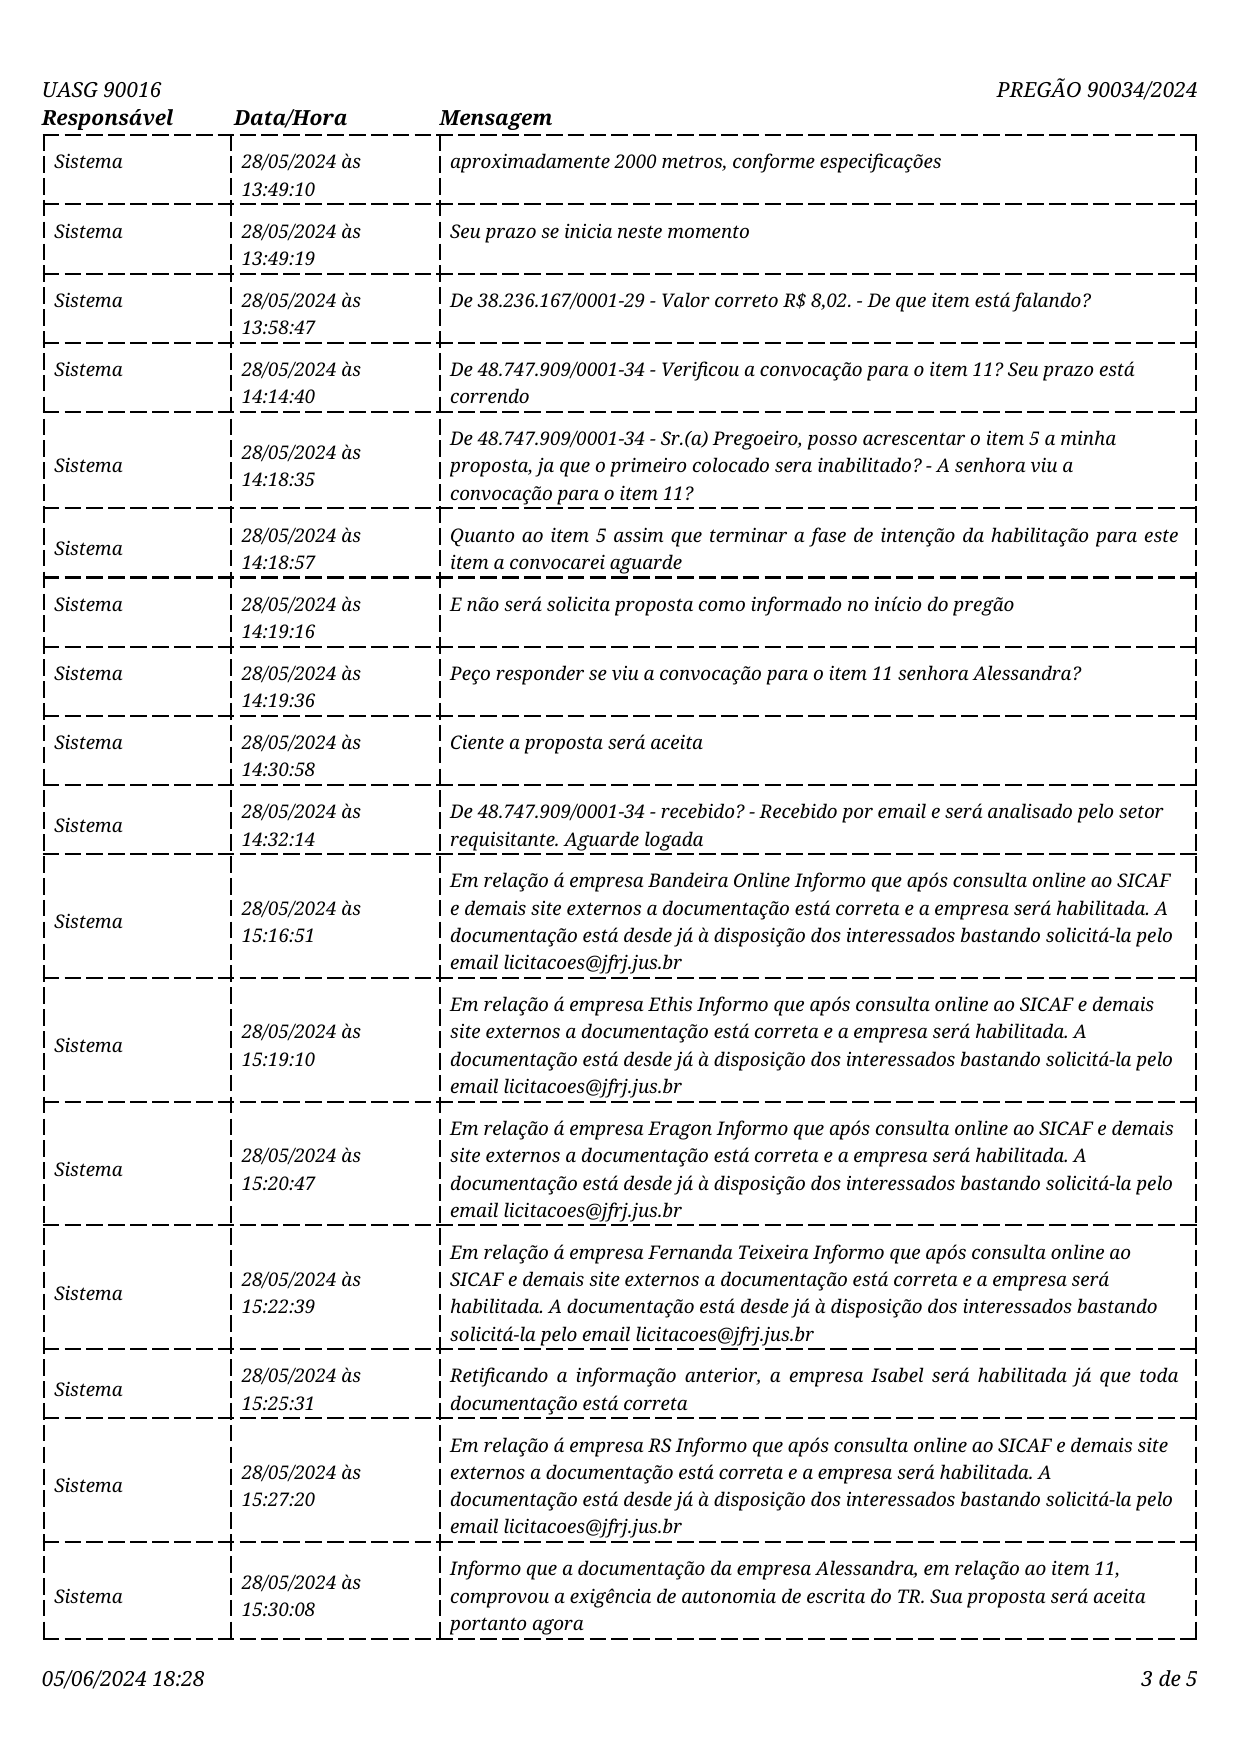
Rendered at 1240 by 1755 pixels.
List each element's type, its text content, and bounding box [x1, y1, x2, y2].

table_cell De 48.747.909/0001-34 - recebido? - Recebido por email e será analisado pelo setor requisitante. Aguarde logada [440, 784, 1196, 853]
table_cell 28/05/2024 às 14:30:58 [231, 715, 439, 784]
table_cell 28/05/2024 às 14:19:36 [231, 646, 439, 715]
table_cell Sistema [44, 646, 231, 715]
table_cell Sistema [44, 203, 231, 272]
table_cell Ciente a proposta será aceita [440, 715, 1196, 784]
table_header aproximadamente 2000 metros, conforme especificações [440, 134, 1196, 203]
table_header Sistema [44, 134, 231, 203]
table_cell 28/05/2024 às 13:58:47 [231, 273, 439, 342]
table_cell Sistema [44, 715, 231, 784]
table_cell 28/05/2024 às 14:18:57 [231, 507, 439, 576]
table_cell Retificando a informação anterior, a empresa Isabel será habilitada já que toda documentação está correta [440, 1348, 1196, 1417]
table_cell Em relação á empresa Bandeira Online Informo que após consulta online ao SICAF e demais site externos a documentação está correta e a empresa será habilitada. A documentação está desde já à disposição dos interessados bastando solicitá-la pelo email licitacoes@jfrj.jus.br [440, 853, 1196, 977]
table_cell Sistema [44, 576, 231, 646]
table_cell Em relação á empresa Ethis Informo que após consulta online ao SICAF e demais site externos a documentação está correta e a empresa será habilitada. A documentação está desde já à disposição dos interessados bastando solicitá-la pelo email licitacoes@jfrj.jus.br [440, 977, 1196, 1101]
table_cell 28/05/2024 às 14:19:16 [231, 576, 439, 646]
table_cell 28/05/2024 às 15:16:51 [231, 853, 439, 977]
table_cell Sistema [44, 1541, 231, 1637]
table_cell Sistema [44, 1224, 231, 1348]
table_cell Sistema [44, 977, 231, 1101]
table_cell De 48.747.909/0001-34 - Sr.(a) Pregoeiro, posso acrescentar o item 5 a minha proposta, ja que o primeiro colocado sera inabilitado? - A senhora viu a convocação para o item 11? [440, 411, 1196, 507]
table_cell Sistema [44, 342, 231, 411]
table_cell Sistema [44, 1348, 231, 1417]
table_cell De 48.747.909/0001-34 - Verificou a convocação para o item 11? Seu prazo está correndo [440, 342, 1196, 411]
table_cell Em relação á empresa Eragon Informo que após consulta online ao SICAF e demais site externos a documentação está correta e a empresa será habilitada. A documentação está desde já à disposição dos interessados bastando solicitá-la pelo email licitacoes@jfrj.jus.br [440, 1101, 1196, 1224]
table_cell 28/05/2024 às 15:30:08 [231, 1541, 439, 1637]
table_cell De 38.236.167/0001-29 - Valor correto R$ 8,02. - De que item está falando? [440, 273, 1196, 342]
table_cell E não será solicita proposta como informado no início do pregão [440, 576, 1196, 646]
table_cell Sistema [44, 1101, 231, 1224]
table_cell Sistema [44, 507, 231, 576]
table_cell Informo que a documentação da empresa Alessandra, em relação ao item 11, comprovou a exigência de autonomia de escrita do TR. Sua proposta será aceita portanto agora [440, 1541, 1196, 1637]
table_header 28/05/2024 às 13:49:10 [231, 134, 439, 203]
table_cell Seu prazo se inicia neste momento [440, 203, 1196, 272]
table_cell 28/05/2024 às 15:25:31 [231, 1348, 439, 1417]
table_cell Em relação á empresa RS Informo que após consulta online ao SICAF e demais site externos a documentação está correta e a empresa será habilitada. A documentação está desde já à disposição dos interessados bastando solicitá-la pelo email licitacoes@jfrj.jus.br [440, 1417, 1196, 1541]
table_cell Sistema [44, 784, 231, 853]
table_cell Sistema [44, 853, 231, 977]
table_cell 28/05/2024 às 15:22:39 [231, 1224, 439, 1348]
table_cell Sistema [44, 411, 231, 507]
table_cell 28/05/2024 às 14:18:35 [231, 411, 439, 507]
table_cell Sistema [44, 273, 231, 342]
text Responsável Data/Hora Mensagem [42, 103, 1200, 132]
table_cell Sistema [44, 1417, 231, 1541]
table_cell Em relação á empresa Fernanda Teixeira Informo que após consulta online ao SICAF e demais site externos a documentação está correta e a empresa será habilitada. A documentação está desde já à disposição dos interessados bastando solicitá-la pelo email licitacoes@jfrj.jus.br [440, 1224, 1196, 1348]
table_cell Peço responder se viu a convocação para o item 11 senhora Alessandra? [440, 646, 1196, 715]
table_cell 28/05/2024 às 13:49:19 [231, 203, 439, 272]
table_cell 28/05/2024 às 15:20:47 [231, 1101, 439, 1224]
table_cell Quanto ao item 5 assim que terminar a fase de intenção da habilitação para este item a convocarei aguarde [440, 507, 1196, 576]
table_cell 28/05/2024 às 15:27:20 [231, 1417, 439, 1541]
table_cell 28/05/2024 às 14:32:14 [231, 784, 439, 853]
table_cell 28/05/2024 às 14:14:40 [231, 342, 439, 411]
table_cell 28/05/2024 às 15:19:10 [231, 977, 439, 1101]
